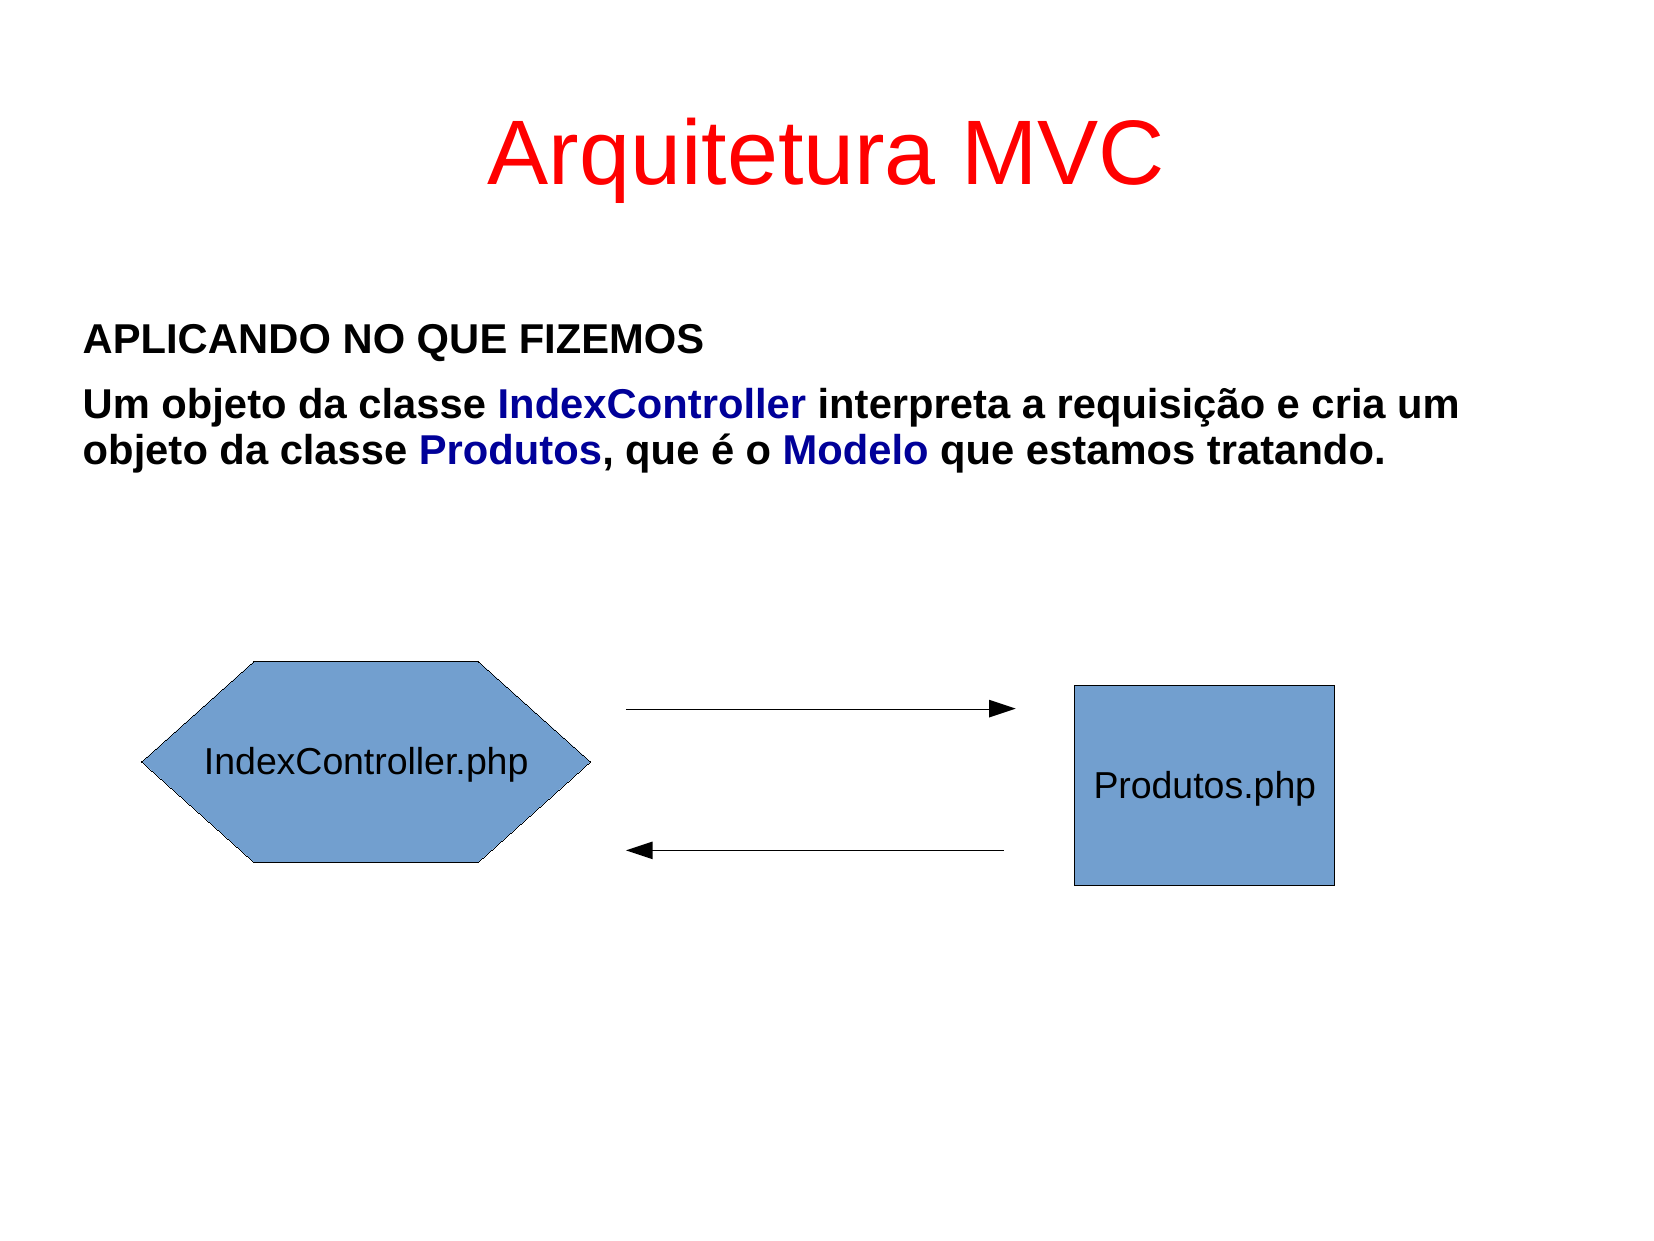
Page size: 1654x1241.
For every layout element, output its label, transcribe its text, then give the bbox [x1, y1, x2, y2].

title Arquitetura MVC [82, 49, 1571, 257]
text_box Produtos.php [1074, 685, 1335, 886]
list APLICANDO NO QUE FIZEMOS Um objeto da classe IndexController interpreta a requisição e cria um objeto da classe Produtos, que é o Modelo que estamos tratando. [82, 315, 1571, 1087]
text_box IndexController.php [141, 661, 591, 863]
